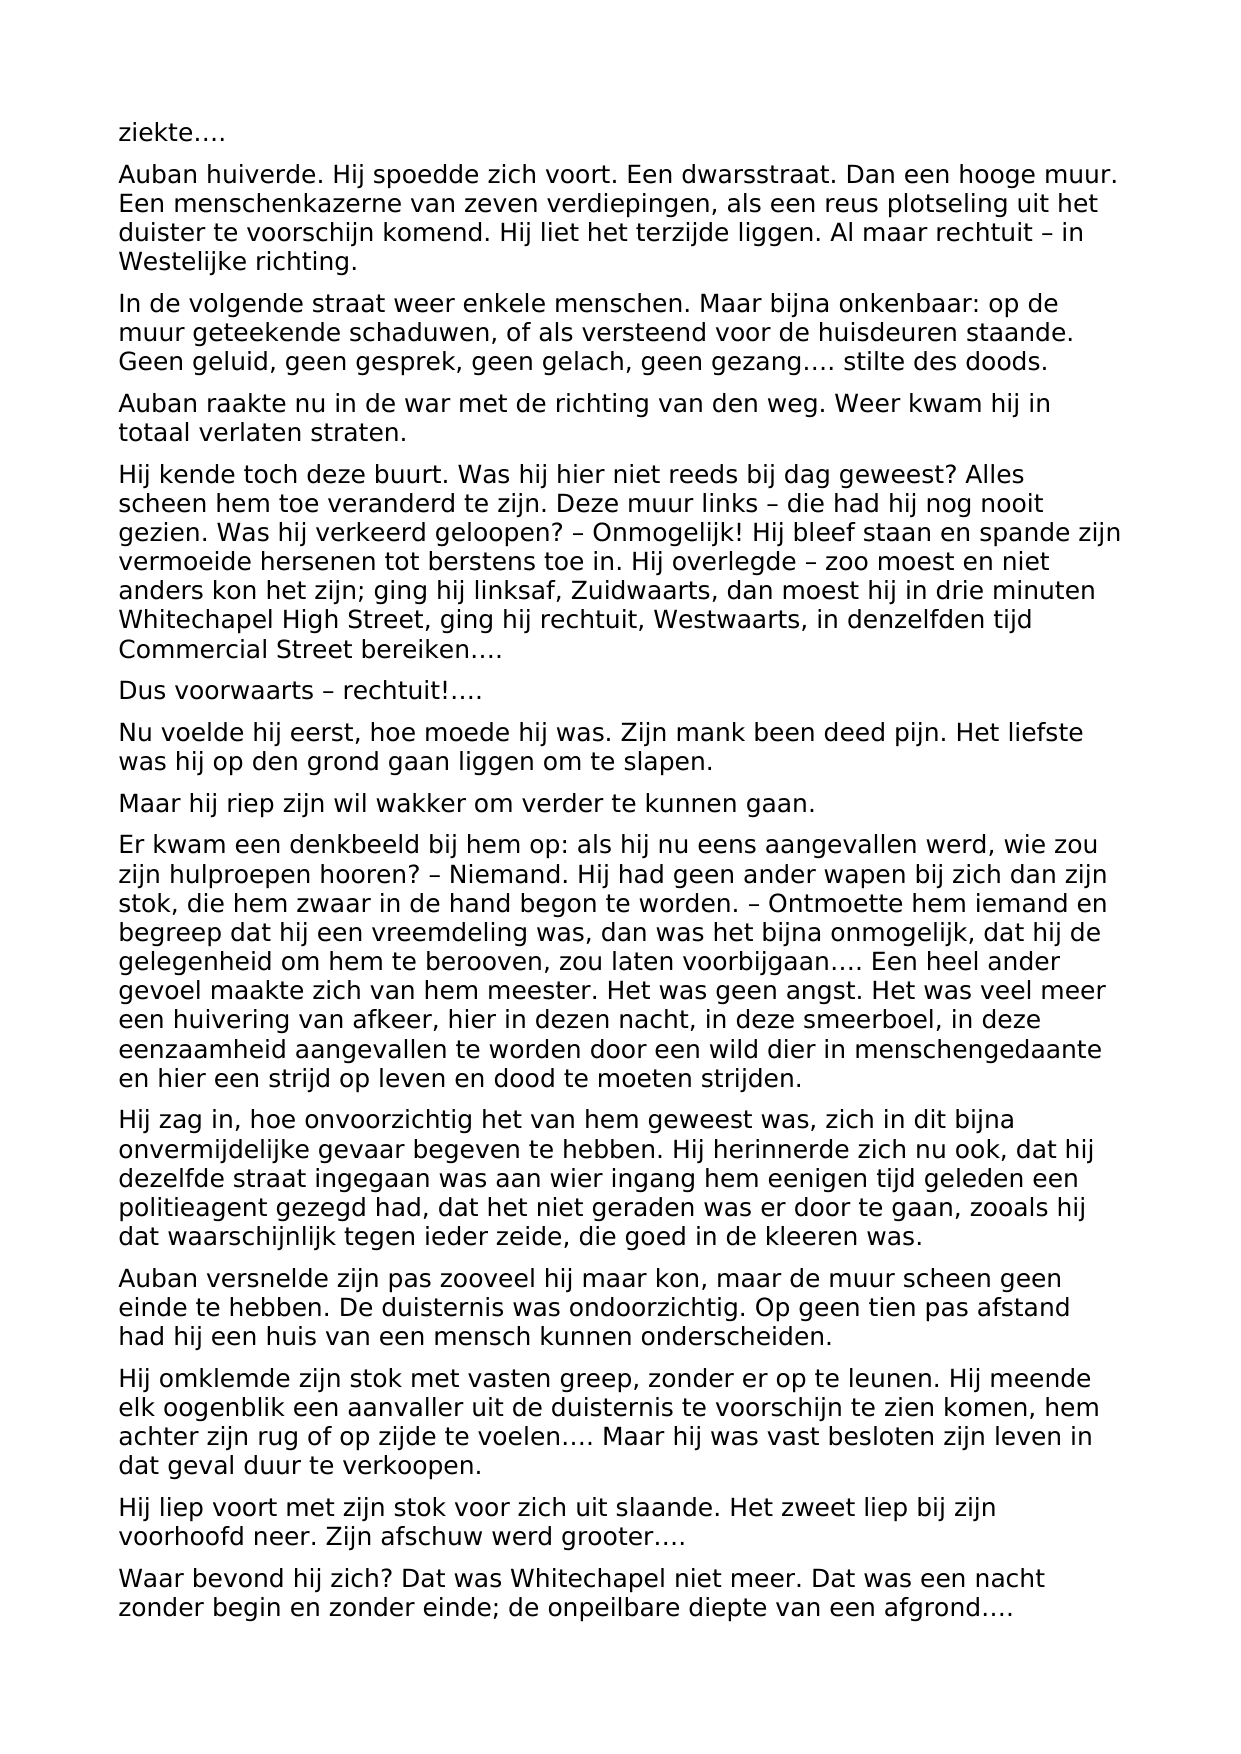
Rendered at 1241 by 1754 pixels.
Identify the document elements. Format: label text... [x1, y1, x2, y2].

text Auban raakte nu in de war met de richting van den weg. Weer kwam hij in totaal verlaten straten. [118, 389, 1122, 447]
text Hij omklemde zijn stok met vasten greep, zonder er op te leunen. Hij meende elk oogenblik een aanvaller uit de duisternis te voorschijn te zien komen, hem achter zijn rug of op zijde te voelen…. Maar hij was vast besloten zijn leven in dat geval duur te verkoopen. [118, 1364, 1122, 1481]
text Hij kende toch deze buurt. Was hij hier niet reeds bij dag geweest? Alles scheen hem toe veranderd te zijn. Deze muur links – die had hij nog nooit gezien. Was hij verkeerd geloopen? – Onmogelijk! Hij bleef staan en spande zijn vermoeide hersenen tot berstens toe in. Hij overlegde – zoo moest en niet anders kon het zijn; ging hij linksaf, Zuidwaarts, dan moest hij in drie minuten Whitechapel High Street, ging hij rechtuit, Westwaarts, in denzelfden tijd Commercial Street bereiken…. [118, 460, 1122, 664]
text Maar hij riep zijn wil wakker om verder te kunnen gaan. [118, 789, 1122, 818]
text In de volgende straat weer enkele menschen. Maar bijna onkenbaar: op de muur geteekende schaduwen, of als versteend voor de huisdeuren staande. Geen geluid, geen gesprek, geen gelach, geen gezang…. stilte des doods. [118, 289, 1122, 376]
text Auban versnelde zijn pas zooveel hij maar kon, maar de muur scheen geen einde te hebben. De duisternis was ondoorzichtig. Op geen tien pas afstand had hij een huis van een mensch kunnen onderscheiden. [118, 1264, 1122, 1351]
text Er kwam een denkbeeld bij hem op: als hij nu eens aangevallen werd, wie zou zijn hulproepen hooren? – Niemand. Hij had geen ander wapen bij zich dan zijn stok, die hem zwaar in de hand begon te worden. – Ontmoette hem iemand en begreep dat hij een vreemdeling was, dan was het bijna onmogelijk, dat hij de gelegenheid om hem te berooven, zou laten voorbijgaan…. Een heel ander gevoel maakte zich van hem meester. Het was geen angst. Het was veel meer een huivering van afkeer, hier in dezen nacht, in deze smeerboel, in deze eenzaamheid aangevallen te worden door een wild dier in menschengedaante en hier een strijd op leven en dood te moeten strijden. [118, 831, 1122, 1093]
text Hij zag in, hoe onvoorzichtig het van hem geweest was, zich in dit bijna onvermijdelijke gevaar begeven te hebben. Hij herinnerde zich nu ook, dat hij dezelfde straat ingegaan was aan wier ingang hem eenigen tijd geleden een politieagent gezegd had, dat het niet geraden was er door te gaan, zooals hij dat waarschijnlijk tegen ieder zeide, die goed in de kleeren was. [118, 1106, 1122, 1251]
text Auban huiverde. Hij spoedde zich voort. Een dwarsstraat. Dan een hooge muur. Een menschenkazerne van zeven verdiepingen, als een reus plotseling uit het duister te voorschijn komend. Hij liet het terzijde liggen. Al maar rechtuit – in Westelijke richting. [118, 160, 1122, 276]
text Dus voorwaarts – rechtuit!…. [118, 676, 1122, 706]
text Hij liep voort met zijn stok voor zich uit slaande. Het zweet liep bij zijn voorhoofd neer. Zijn afschuw werd grooter…. [118, 1493, 1122, 1551]
text ziekte…. [118, 118, 1122, 147]
text Nu voelde hij eerst, hoe moede hij was. Zijn mank been deed pijn. Het liefste was hij op den grond gaan liggen om te slapen. [118, 718, 1122, 776]
text Waar bevond hij zich? Dat was Whitechapel niet meer. Dat was een nacht zonder begin en zonder einde; de onpeilbare diepte van een afgrond…. [118, 1564, 1122, 1622]
